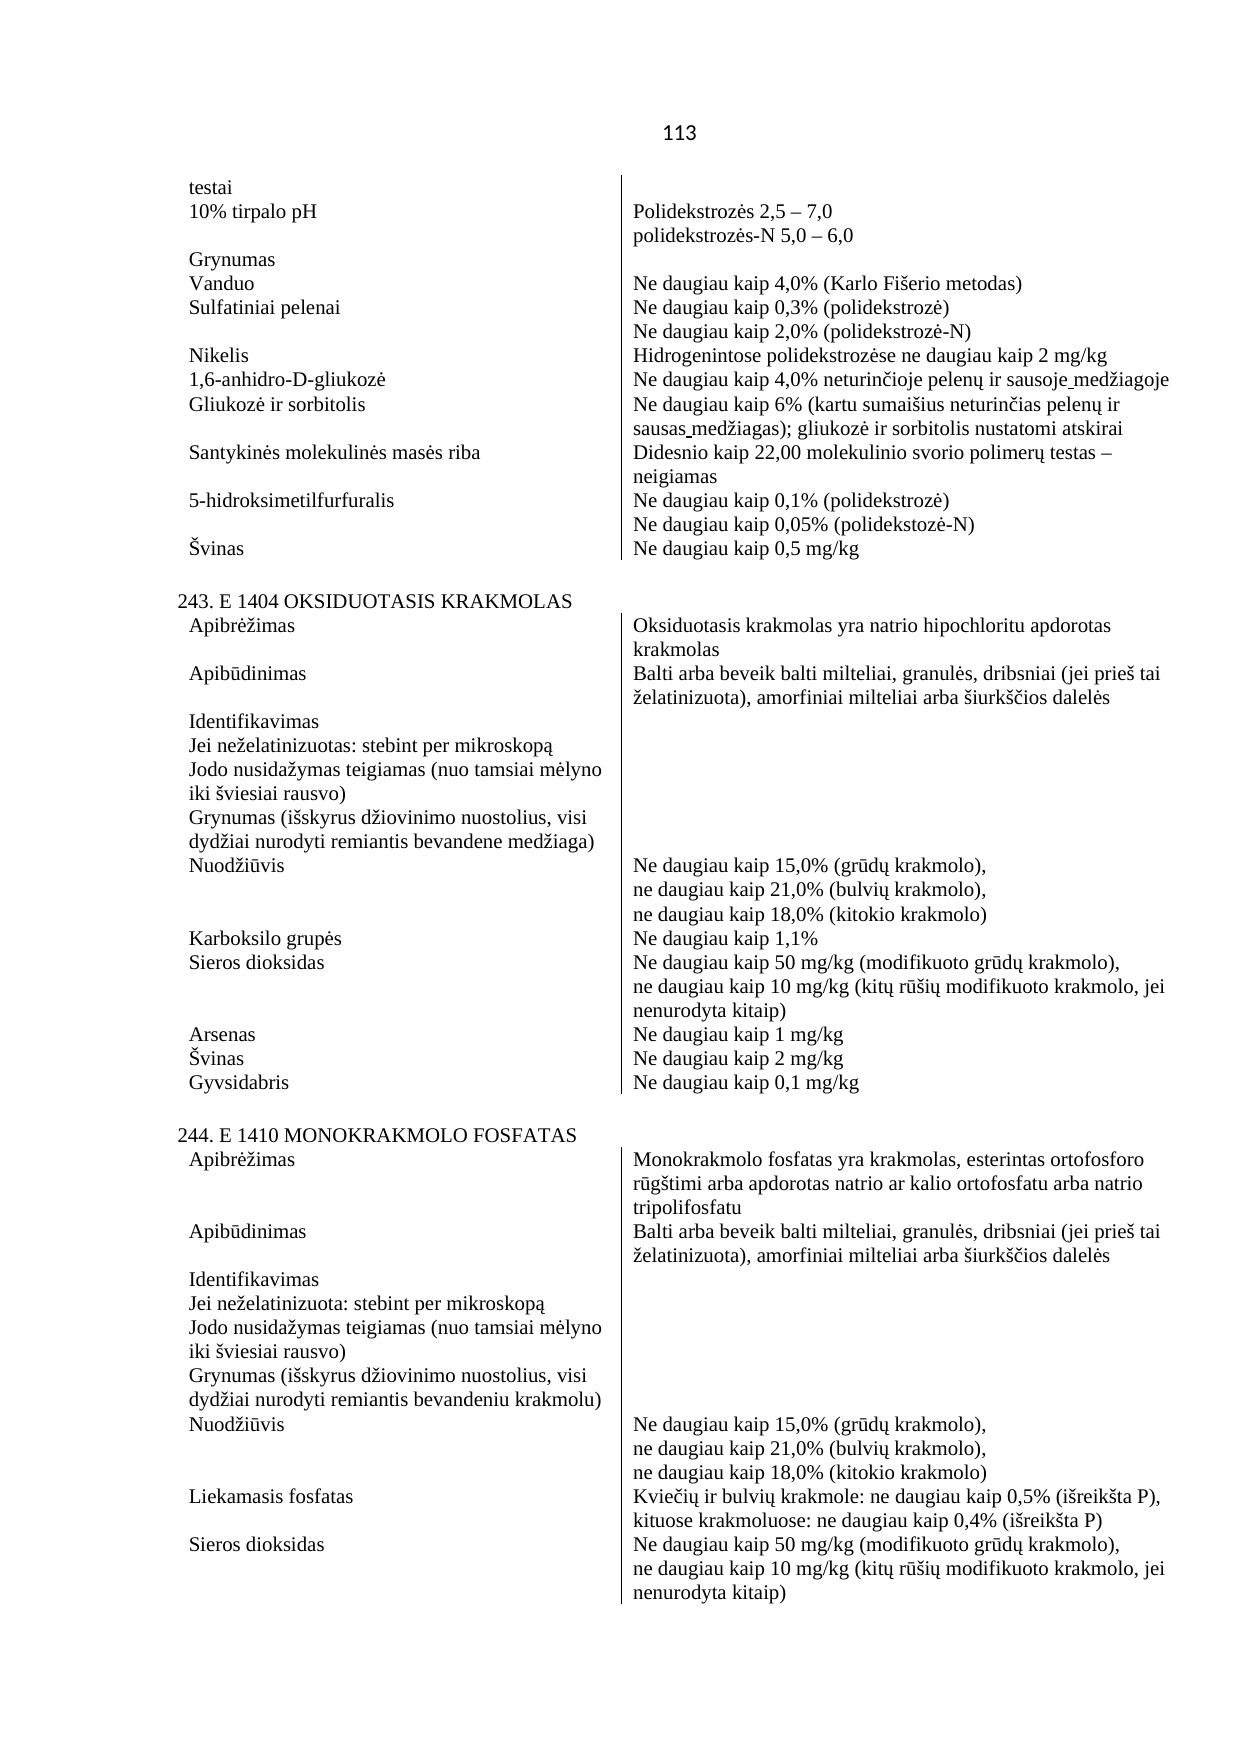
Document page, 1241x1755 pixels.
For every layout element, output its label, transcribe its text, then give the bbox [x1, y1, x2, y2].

table_header Monokrakmolo fosfatas yra krakmolas, esterintas ortofosforo rūgštimi arba apdorotas natrio ar kalio ortofosfatu arba natrio tripolifosfatu [622, 1147, 1181, 1219]
table_cell Jei neželatinizuota: stebint per mikroskopą [177, 1291, 621, 1315]
table_cell Ne daugiau kaip 50 mg/kg (modifikuoto grūdų krakmolo), ne daugiau kaip 10 mg/kg (kitų rūšių modifikuoto krakmolo, jei nenurodyta kitaip) [622, 1532, 1181, 1604]
table_cell Arsenas [177, 1022, 621, 1046]
table_cell Apibūdinimas [177, 661, 621, 709]
table_cell Liekamasis fosfatas [177, 1484, 621, 1532]
table_cell Kviečių ir bulvių krakmole: ne daugiau kaip 0,5% (išreikšta P), kituose krakmoluose: ne daugiau kaip 0,4% (išreikšta P) [622, 1484, 1181, 1532]
table_cell Identifikavimas [177, 1267, 621, 1291]
table_cell Ne daugiau kaip 0,3% (polidekstrozė) Ne daugiau kaip 2,0% (polidekstrozė-N) [622, 295, 1181, 343]
table_cell Ne daugiau kaip 0,1% (polidekstrozė) Ne daugiau kaip 0,05% (polidekstozė-N) [622, 488, 1181, 536]
table_cell Švinas [177, 1046, 621, 1070]
table_cell Didesnio kaip 22,00 molekulinio svorio polimerų testas – neigiamas [622, 440, 1181, 488]
table_cell Gliukozė ir sorbitolis [177, 391, 621, 439]
table_cell [622, 805, 1181, 853]
table_cell Ne daugiau kaip 1,1% [622, 926, 1181, 949]
table_cell Santykinės molekulinės masės riba [177, 440, 621, 488]
table_cell Identifikavimas [177, 709, 621, 733]
table_cell Balti arba beveik balti milteliai, granulės, dribsniai (jei prieš tai želatinizuota), amorfiniai milteliai arba šiurkščios dalelės [622, 1219, 1181, 1267]
table_cell [622, 247, 1181, 271]
table_cell 1,6-anhidro-D-gliukozė [177, 368, 621, 391]
table_cell Polidekstrozės 2,5 – 7,0 polidekstrozės-N 5,0 – 6,0 [622, 199, 1181, 247]
table_cell [622, 757, 1181, 805]
table_cell Nikelis [177, 343, 621, 367]
table_header Apibrėžimas [177, 613, 621, 661]
table_cell Jodo nusidažymas teigiamas (nuo tamsiai mėlyno iki šviesiai rausvo) [177, 1315, 621, 1363]
table_cell [622, 1315, 1181, 1363]
table_cell Švinas [177, 536, 621, 560]
table_cell Nuodžiūvis [177, 1411, 621, 1484]
text 244. E 1410 MONOKRAKMOLO FOSFATAS [177, 1123, 1181, 1147]
table_cell Ne daugiau kaip 0,1 mg/kg [622, 1070, 1181, 1094]
table_cell Sulfatiniai pelenai [177, 295, 621, 343]
table_cell Ne daugiau kaip 15,0% (grūdų krakmolo), ne daugiau kaip 21,0% (bulvių krakmolo), ne daugiau kaip 18,0% (kitokio krakmolo) [622, 853, 1181, 926]
table_cell Hidrogenintose polidekstrozėse ne daugiau kaip 2 mg/kg [622, 343, 1181, 367]
table_cell testai [177, 175, 621, 199]
table_cell Jodo nusidažymas teigiamas (nuo tamsiai mėlyno iki šviesiai rausvo) [177, 757, 621, 805]
table_cell Ne daugiau kaip 6% (kartu sumaišius neturinčias pelenų ir sausas medžiagas); gliukozė ir sorbitolis nustatomi atskirai [622, 391, 1181, 439]
table_cell [622, 1363, 1181, 1411]
table_cell Ne daugiau kaip 0,5 mg/kg [622, 536, 1181, 560]
table_cell Gyvsidabris [177, 1070, 621, 1094]
table_cell Jei neželatinizuotas: stebint per mikroskopą [177, 733, 621, 757]
table_cell [622, 709, 1181, 733]
table_cell [622, 1291, 1181, 1315]
table_cell [622, 1267, 1181, 1291]
table_cell 10% tirpalo pH [177, 199, 621, 247]
table_header Oksiduotasis krakmolas yra natrio hipochloritu apdorotas krakmolas [622, 613, 1181, 661]
table_cell Vanduo [177, 271, 621, 295]
table_cell Sieros dioksidas [177, 1532, 621, 1604]
table_cell Sieros dioksidas [177, 950, 621, 1022]
table_cell Nuodžiūvis [177, 853, 621, 926]
table_cell Grynumas (išskyrus džiovinimo nuostolius, visi dydžiai nurodyti remiantis bevandeniu krakmolu) [177, 1363, 621, 1411]
table_header Apibrėžimas [177, 1147, 621, 1219]
table_cell [622, 733, 1181, 757]
table_cell Grynumas (išskyrus džiovinimo nuostolius, visi dydžiai nurodyti remiantis bevandene medžiaga) [177, 805, 621, 853]
table_cell Ne daugiau kaip 4,0% neturinčioje pelenų ir sausoje medžiagoje [622, 368, 1181, 391]
table_cell Grynumas [177, 247, 621, 271]
text 243. E 1404 OKSIDUOTASIS KRAKMOLAS [177, 589, 1181, 613]
table_cell Karboksilo grupės [177, 926, 621, 949]
table_cell [622, 175, 1181, 199]
table_cell 5-hidroksimetilfurfuralis [177, 488, 621, 536]
table_cell Ne daugiau kaip 15,0% (grūdų krakmolo), ne daugiau kaip 21,0% (bulvių krakmolo), ne daugiau kaip 18,0% (kitokio krakmolo) [622, 1411, 1181, 1484]
table_cell Balti arba beveik balti milteliai, granulės, dribsniai (jei prieš tai želatinizuota), amorfiniai milteliai arba šiurkščios dalelės [622, 661, 1181, 709]
table_cell Ne daugiau kaip 1 mg/kg [622, 1022, 1181, 1046]
table_cell Apibūdinimas [177, 1219, 621, 1267]
table_cell Ne daugiau kaip 2 mg/kg [622, 1046, 1181, 1070]
table_cell Ne daugiau kaip 50 mg/kg (modifikuoto grūdų krakmolo), ne daugiau kaip 10 mg/kg (kitų rūšių modifikuoto krakmolo, jei nenurodyta kitaip) [622, 950, 1181, 1022]
table_cell Ne daugiau kaip 4,0% (Karlo Fišerio metodas) [622, 271, 1181, 295]
